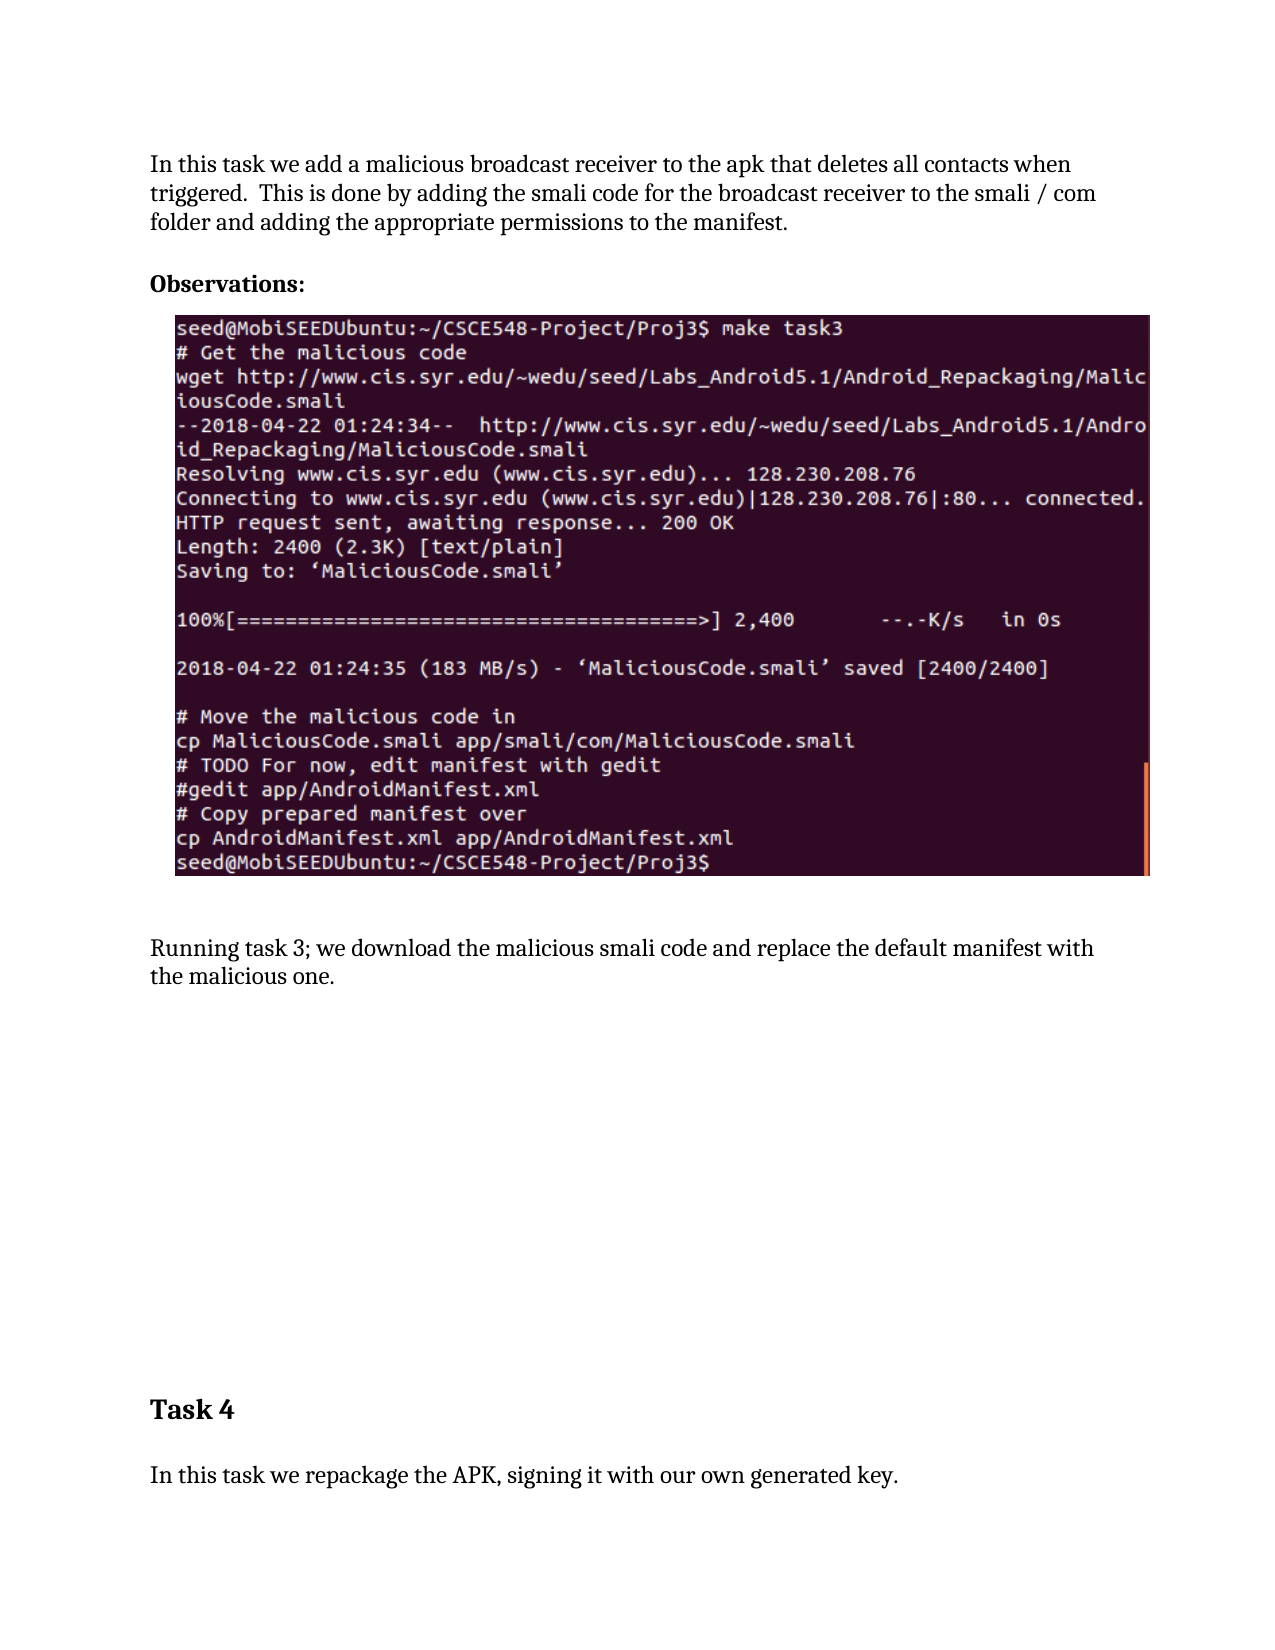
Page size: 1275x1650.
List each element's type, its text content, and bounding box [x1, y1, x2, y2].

text In this task we add a malicious broadcast receiver to the apk that deletes all contacts when triggered. This is done by adding the smali code for the broadcast receiver to the smali / com folder and adding the appropriate permissions to the manifest. [150, 150, 1125, 236]
text Running task 3; we download the malicious smali code and replace the default manifest with the malicious one. [150, 933, 1125, 991]
text Observations: [150, 270, 1125, 298]
picture [175, 315, 1150, 876]
text Task 4 [150, 1393, 1125, 1427]
text In this task we repackage the APK, signing it with our own generated key. [150, 1461, 1125, 1489]
